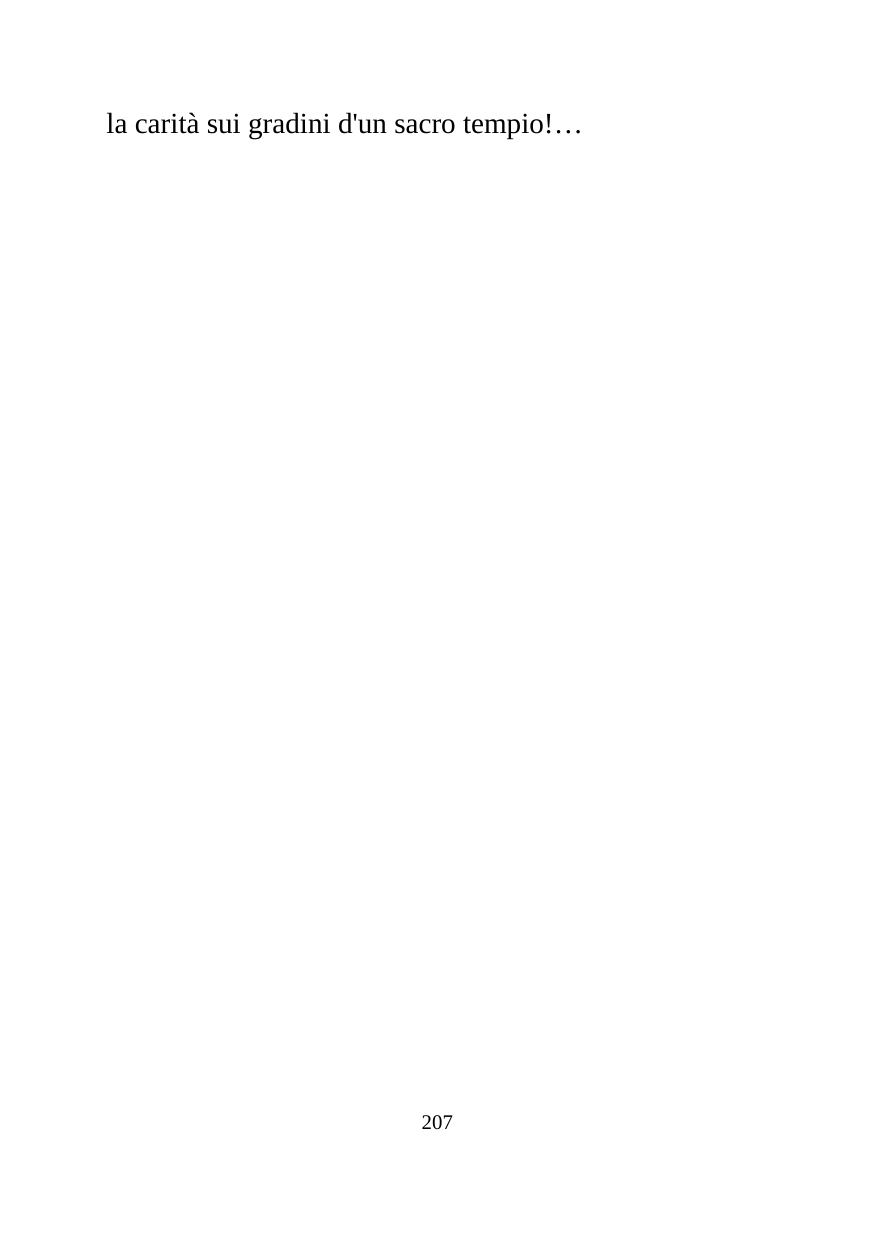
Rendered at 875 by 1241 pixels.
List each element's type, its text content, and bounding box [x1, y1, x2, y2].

text la carità sui gradini d'un sacro tempio!… [106, 106, 768, 140]
